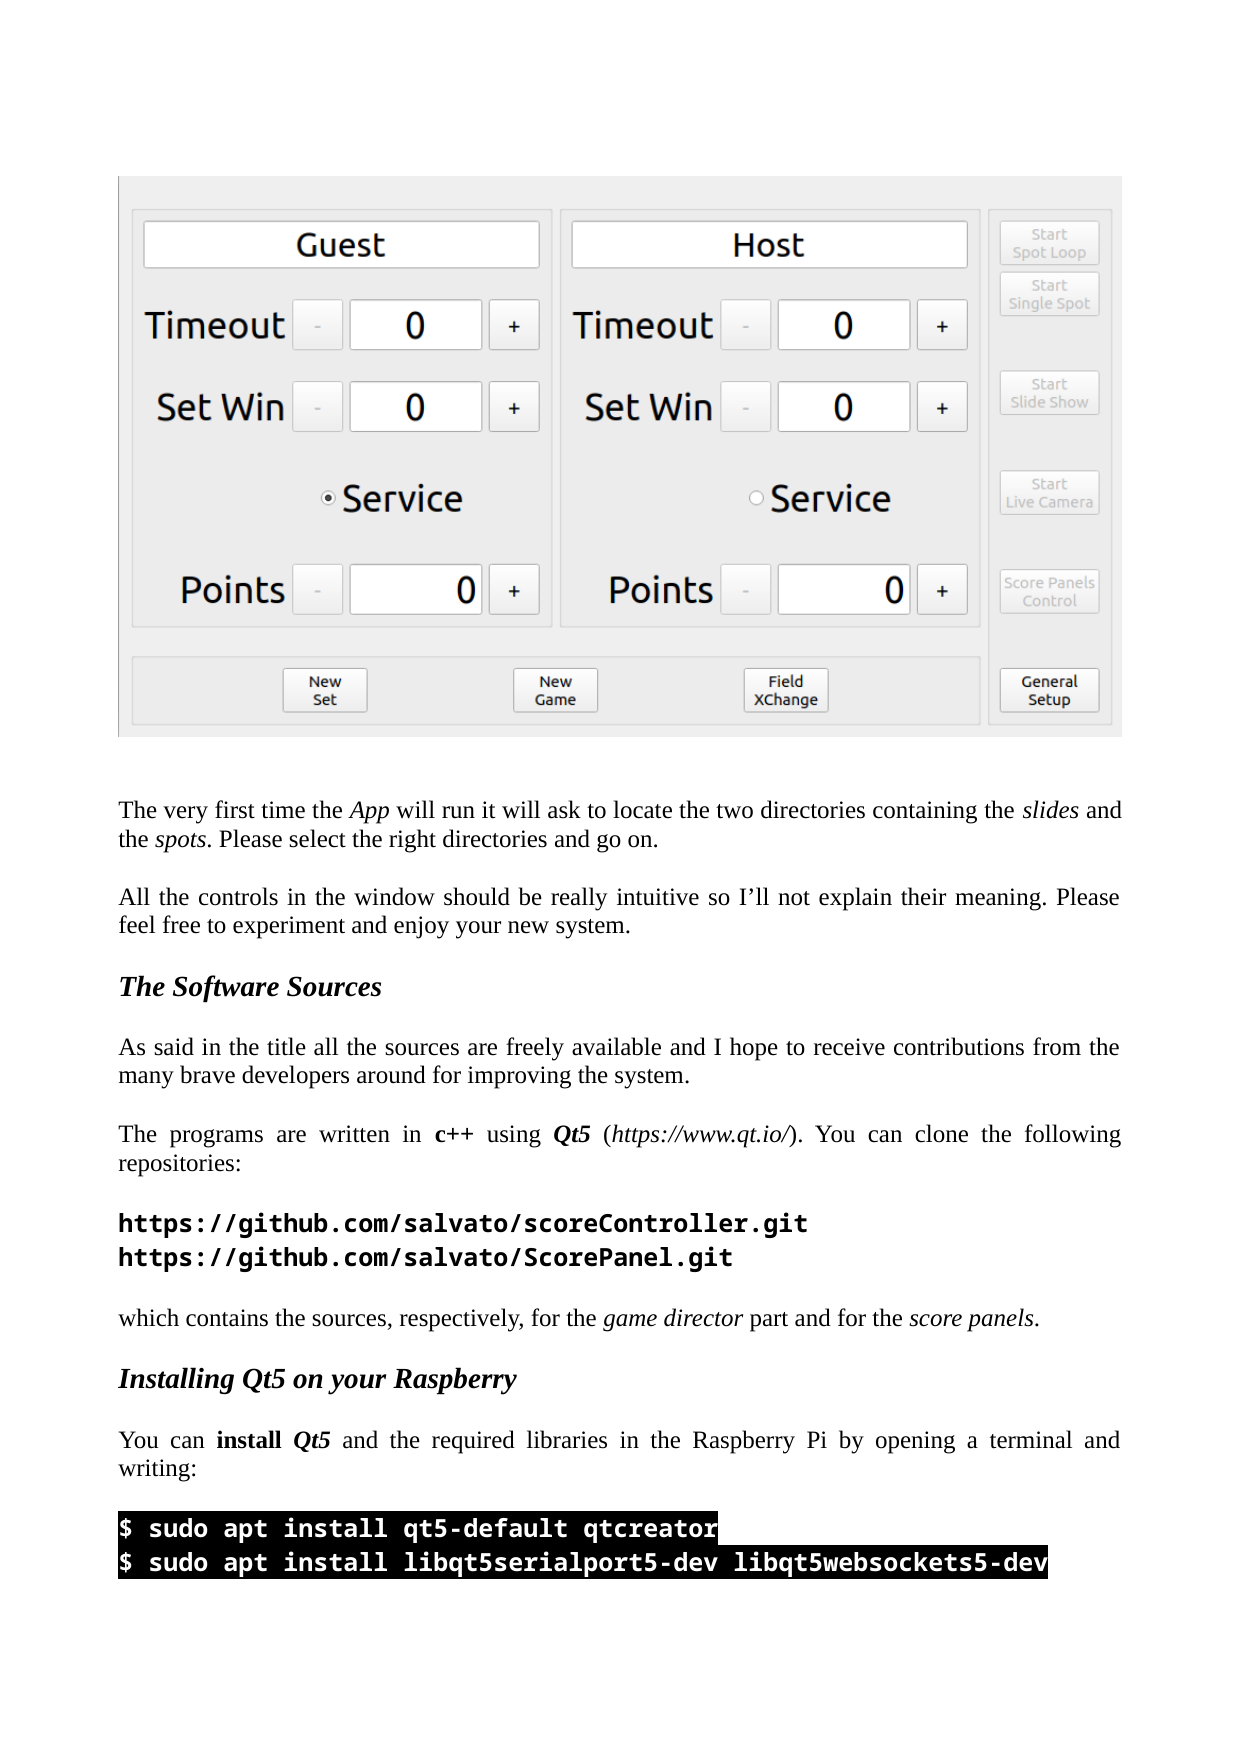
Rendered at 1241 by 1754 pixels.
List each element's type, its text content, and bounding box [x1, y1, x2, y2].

text All the controls in the window should be really intuitive so I’ll not explain their meaning. Please feel free to experiment and enjoy your new system. [118, 882, 1122, 939]
text Installing Qt5 on your Raspberry [118, 1362, 1122, 1395]
text As said in the title all the sources are freely available and I hope to receive contributions from the many brave developers around for improving the system. [118, 1032, 1122, 1089]
picture [118, 176, 1123, 737]
text The programs are written in c++ using Qt5 (https://www.qt.io/). You can clone the following repositories: [118, 1119, 1122, 1176]
text You can install Qt5 and the required libraries in the Raspberry Pi by opening a terminal and writing: [118, 1425, 1122, 1482]
text which contains the sources, respectively, for the game director part and for the score panels. [118, 1303, 1122, 1332]
text https://github.com/salvato/scoreController.git [118, 1206, 1122, 1240]
text $ sudo apt install qt5-default qtcreator [118, 1511, 1122, 1545]
text The very first time the App will run it will ask to locate the two directories containing the slides and the spots. Please select the right directories and go on. [118, 795, 1122, 852]
text The Software Sources [118, 969, 1122, 1002]
text $ sudo apt install libqt5serialport5-dev libqt5websockets5-dev [118, 1545, 1122, 1579]
text https://github.com/salvato/ScorePanel.git [118, 1240, 1122, 1274]
